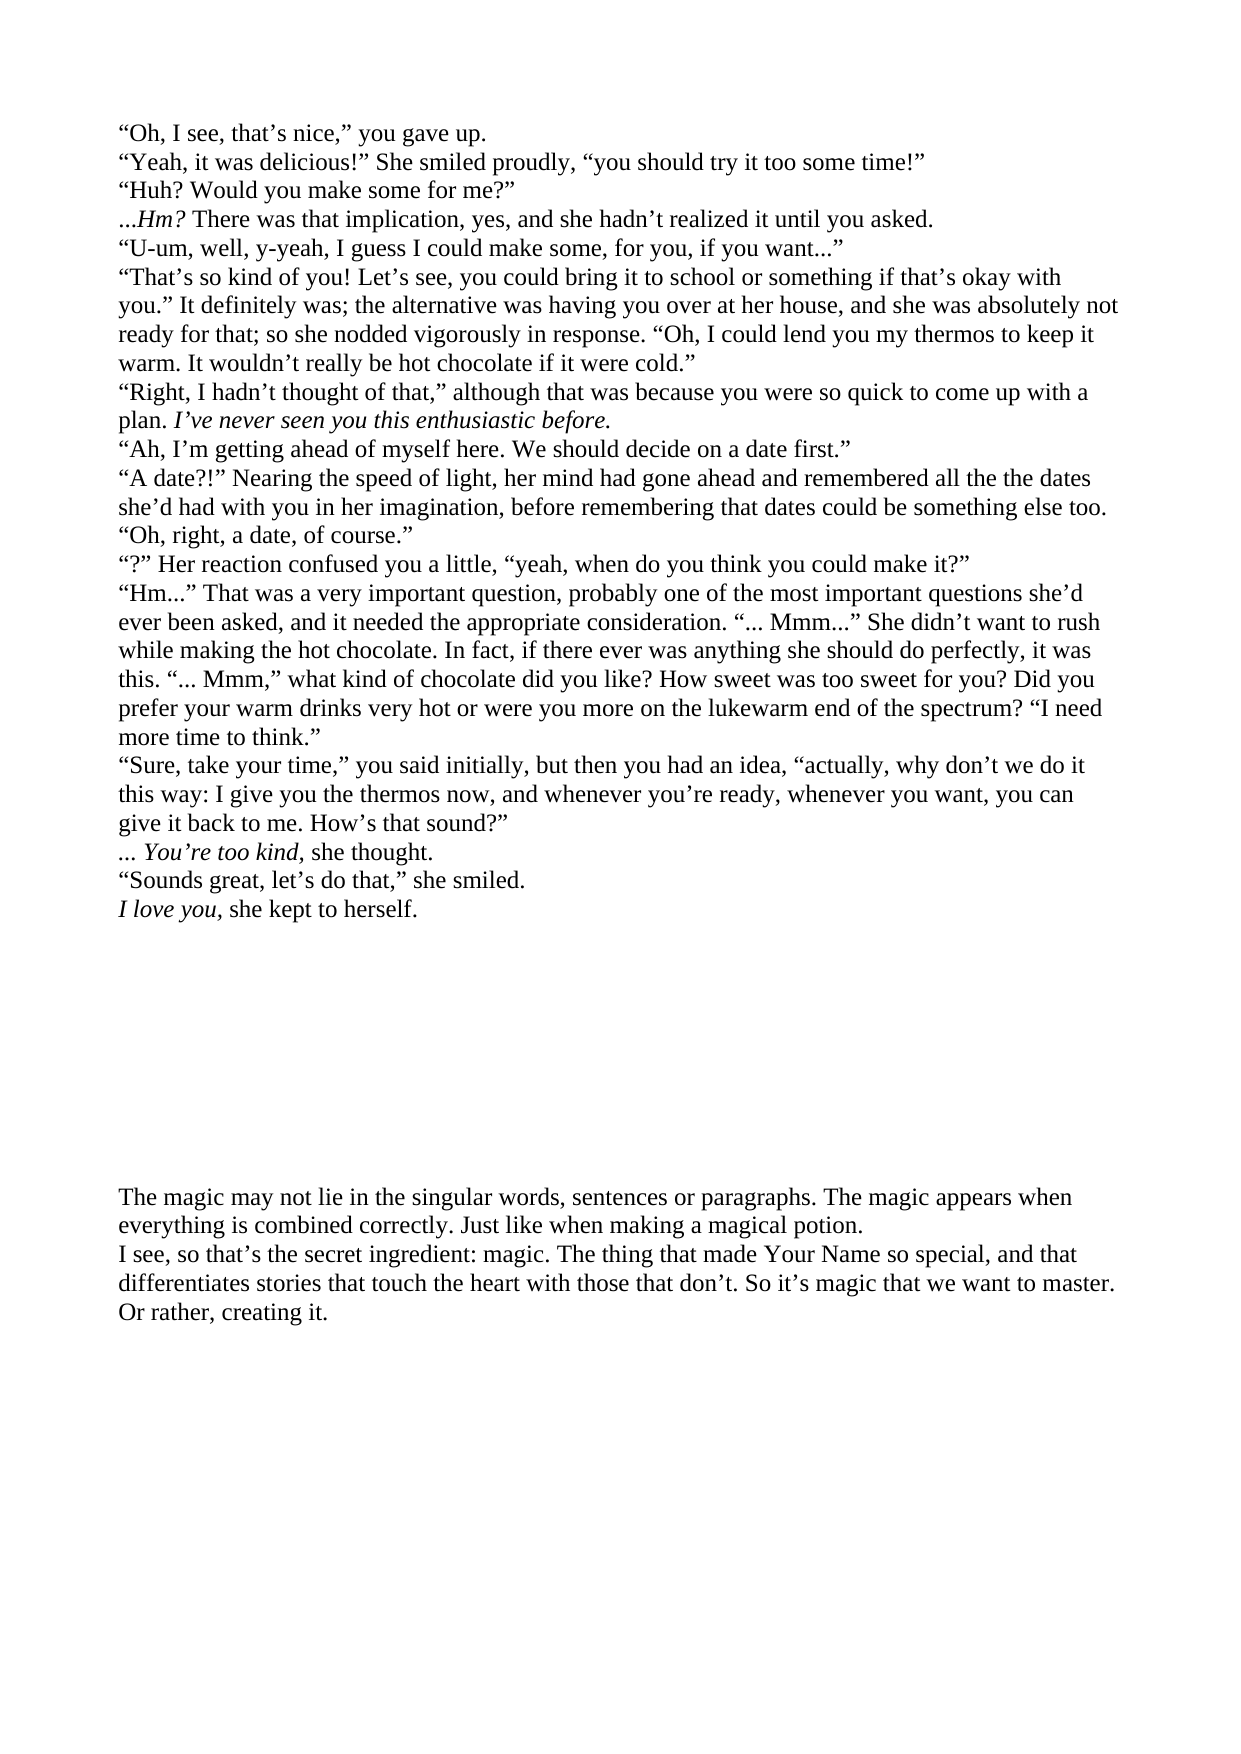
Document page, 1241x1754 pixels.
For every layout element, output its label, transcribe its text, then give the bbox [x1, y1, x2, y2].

text “Yeah, it was delicious!” She smiled proudly, “you should try it too some time!” [118, 147, 1122, 176]
text “Huh? Would you make some for me?” [118, 176, 1122, 204]
text “Sure, take your time,” you said initially, but then you had an idea, “actually, why don’t we do it this way: I give you the thermos now, and whenever you’re ready, whenever you want, you can give it back to me. How’s that sound?” [118, 751, 1122, 837]
text ... You’re too kind, she thought. [118, 837, 1122, 866]
text “Sounds great, let’s do that,” she smiled. [118, 866, 1122, 894]
text “Hm...” That was a very important question, probably one of the most important questions she’d ever been asked, and it needed the appropriate consideration. “... Mmm...” She didn’t want to rush while making the hot chocolate. In fact, if there ever was anything she should do perfectly, it was this. “... Mmm,” what kind of chocolate did you like? How sweet was too sweet for you? Did you prefer your warm drinks very hot or were you more on the lukewarm end of the spectrum? “I need more time to think.” [118, 578, 1122, 751]
text “Ah, I’m getting ahead of myself here. We should decide on a date first.” [118, 434, 1122, 463]
text ...Hm? There was that implication, yes, and she hadn’t realized it until you asked. [118, 204, 1122, 233]
text The magic may not lie in the singular words, sentences or paragraphs. The magic appears when everything is combined correctly. Just like when making a magical potion. [118, 1182, 1122, 1239]
text “?” Her reaction confused you a little, “yeah, when do you think you could make it?” [118, 549, 1122, 578]
text “Oh, I see, that’s nice,” you gave up. [118, 118, 1122, 147]
text “That’s so kind of you! Let’s see, you could bring it to school or something if that’s okay with you.” It definitely was; the alternative was having you over at her house, and she was absolutely not ready for that; so she nodded vigorously in response. “Oh, I could lend you my thermos to keep it warm. It wouldn’t really be hot chocolate if it were cold.” [118, 262, 1122, 377]
text “U-um, well, y-yeah, I guess I could make some, for you, if you want...” [118, 233, 1122, 262]
text I see, so that’s the secret ingredient: magic. The thing that made Your Name so special, and that differentiates stories that touch the heart with those that don’t. So it’s magic that we want to master. Or rather, creating it. [118, 1239, 1122, 1326]
text “Right, I hadn’t thought of that,” although that was because you were so quick to come up with a plan. I’ve never seen you this enthusiastic before. [118, 377, 1122, 434]
text “A date?!” Nearing the speed of light, her mind had gone ahead and remembered all the the dates she’d had with you in her imagination, before remembering that dates could be something else too. “Oh, right, a date, of course.” [118, 463, 1122, 549]
text I love you, she kept to herself. [118, 894, 1122, 923]
